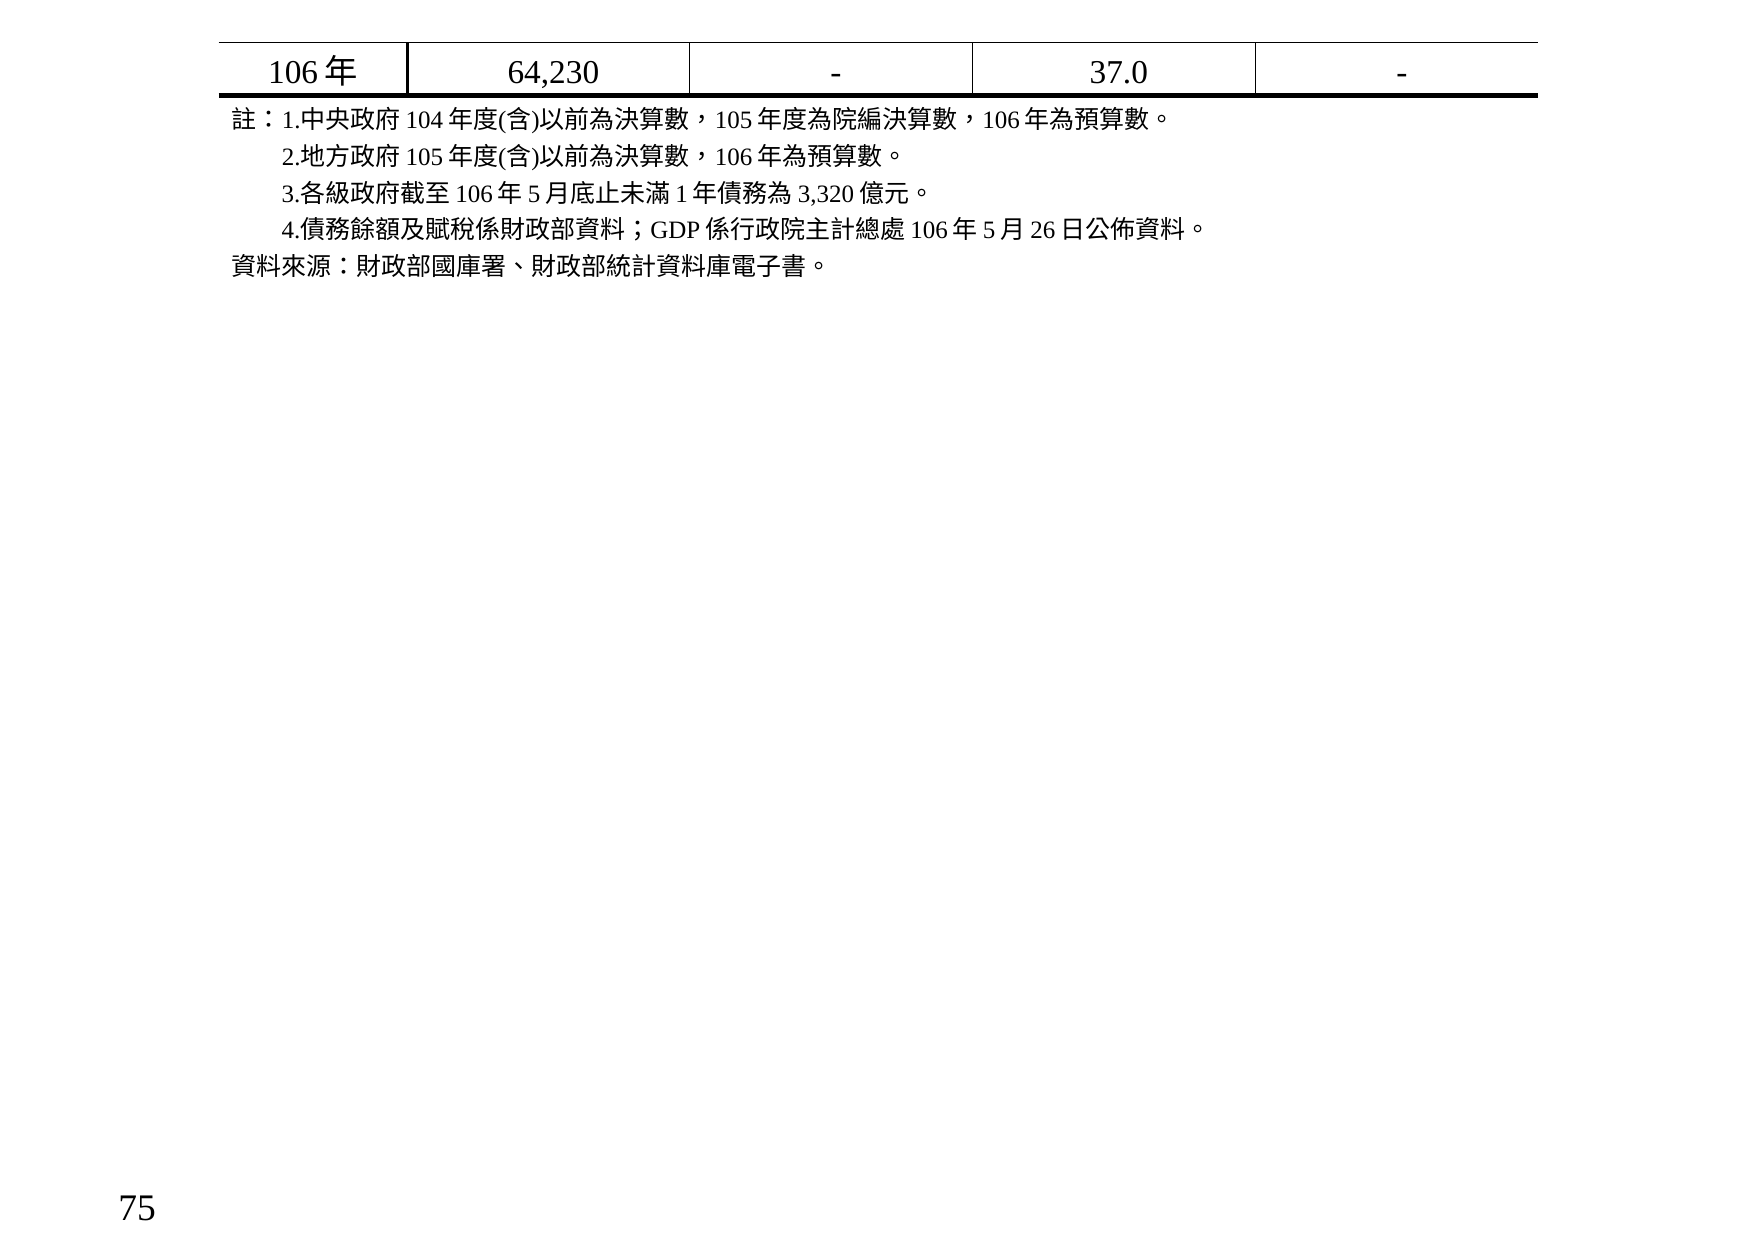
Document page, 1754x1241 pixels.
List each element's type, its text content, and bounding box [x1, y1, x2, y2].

table_cell 37.0 [973, 43, 1255, 93]
text 註：1.中央政府104年度(含)以前為決算數，105年度為院編決算數，106年為預算數。 [232, 105, 1543, 134]
text 4.債務餘額及賦稅係財政部資料；GDP係行政院主計總處106年5月26日公佈資料。 [128, 215, 1543, 244]
text 3.各級政府截至106年5月底止未滿1年債務為3,320億元。 [128, 179, 1543, 208]
text 2.地方政府105年度(含)以前為決算數，106年為預算數。 [232, 142, 1543, 171]
table_cell 106年 [219, 43, 406, 93]
text 資料來源：財政部國庫署、財政部統計資料庫電子書。 [232, 252, 1543, 281]
table_cell 64,230 [409, 43, 689, 93]
table_cell - [690, 43, 972, 93]
table_cell - [1256, 43, 1538, 93]
